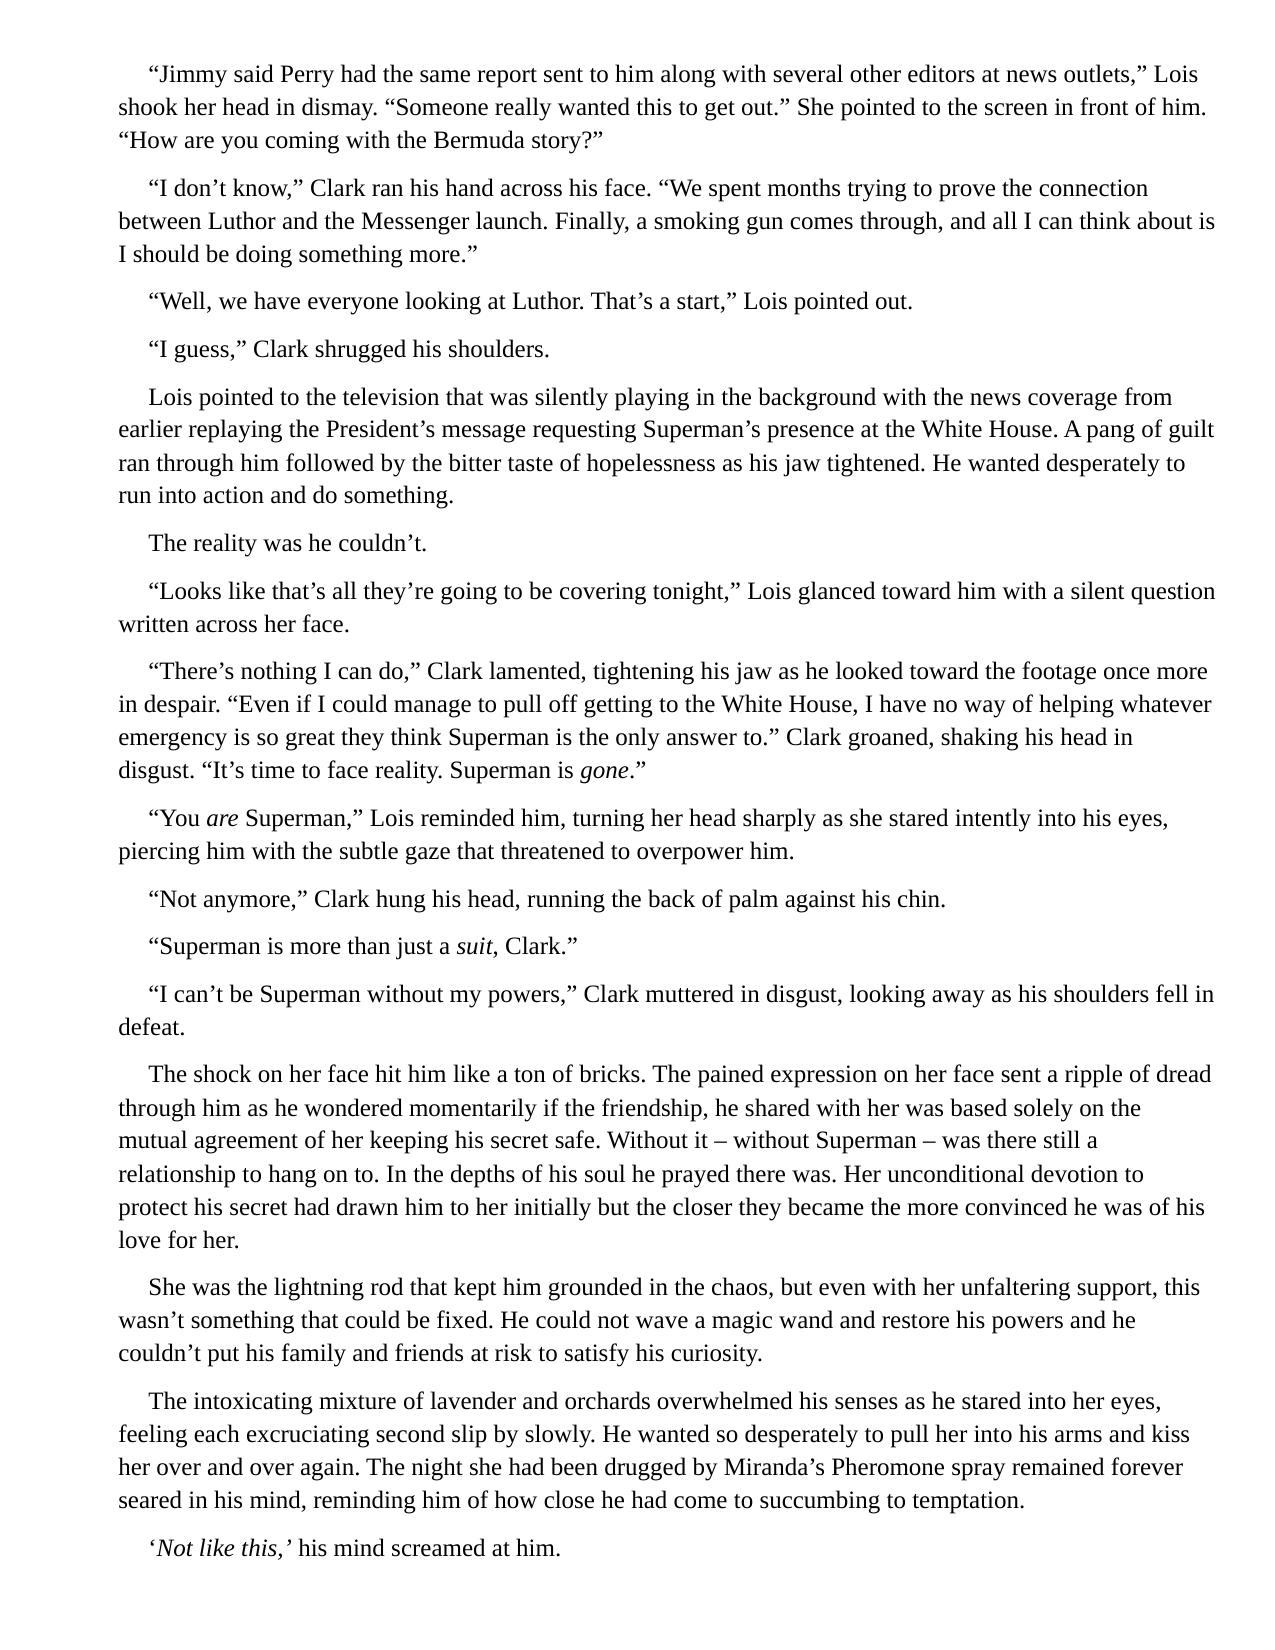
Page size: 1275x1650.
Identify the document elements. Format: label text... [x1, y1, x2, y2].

text ‘Not like this,’ his mind screamed at him. [118, 1533, 1216, 1561]
text “There’s nothing I can do,” Clark lamented, tightening his jaw as he looked toward the footage once more in despair. “Even if I could manage to pull off getting to the White House, I have no way of helping whatever emergency is so great they think Superman is the only answer to.” Clark groaned, shaking his head in disgust. “It’s time to face reality. Superman is gone.” [118, 656, 1216, 784]
text The reality was he couldn’t. [118, 528, 1216, 557]
text “You are Superman,” Lois reminded him, turning her head sharply as she stared intently into his eyes, piercing him with the subtle gaze that threatened to overpower him. [118, 803, 1216, 865]
text “Well, we have everyone looking at Luthor. That’s a start,” Lois pointed out. [118, 286, 1216, 315]
text “I don’t know,” Clark ran his hand across his face. “We spent months trying to prove the connection between Luthor and the Messenger launch. Finally, a smoking gun comes through, and all I can think about is I should be doing something more.” [118, 173, 1216, 267]
text “Looks like that’s all they’re going to be covering tonight,” Lois glanced toward him with a silent question written across her face. [118, 576, 1216, 638]
text “Not anymore,” Clark hung his head, running the back of palm against his chin. [118, 884, 1216, 912]
text “Jimmy said Perry had the same report sent to him along with several other editors at news outlets,” Lois shook her head in dismay. “Someone really wanted this to get out.” She pointed to the screen in front of him. “How are you coming with the Bermuda story?” [118, 59, 1216, 154]
text The intoxicating mixture of lavender and orchards overwhelmed his senses as he stared into her eyes, feeling each excruciating second slip by slowly. He wanted so desperately to pull her into his arms and kiss her over and over again. The night she had been drugged by Miranda’s Pheromone spray remained forever seared in his mind, reminding him of how close he had come to succumbing to temptation. [118, 1386, 1216, 1514]
text “I can’t be Superman without my powers,” Clark muttered in disgust, looking away as his shoulders fell in defeat. [118, 979, 1216, 1041]
text “Superman is more than just a suit, Clark.” [118, 931, 1216, 960]
text The shock on her face hit him like a ton of bricks. The pained expression on her face sent a ripple of dread through him as he wondered momentarily if the friendship, he shared with her was based solely on the mutual agreement of her keeping his secret safe. Without it – without Superman – was there still a relationship to hang on to. In the depths of his soul he prayed there was. Her unconditional devotion to protect his secret had drawn him to her initially but the closer they became the more convinced he was of his love for her. [118, 1059, 1216, 1253]
text Lois pointed to the television that was silently playing in the background with the news coverage from earlier replaying the President’s message requesting Superman’s presence at the White House. A pang of guilt ran through him followed by the bitter taste of hopelessness as his jaw tightened. He wanted desperately to run into action and do something. [118, 382, 1216, 509]
text “I guess,” Clark shrugged his shoulders. [118, 334, 1216, 363]
text She was the lightning rod that kept him grounded in the chaos, but even with her unfaltering support, this wasn’t something that could be fixed. He could not wave a magic wand and restore his powers and he couldn’t put his family and friends at risk to satisfy his curiosity. [118, 1272, 1216, 1367]
